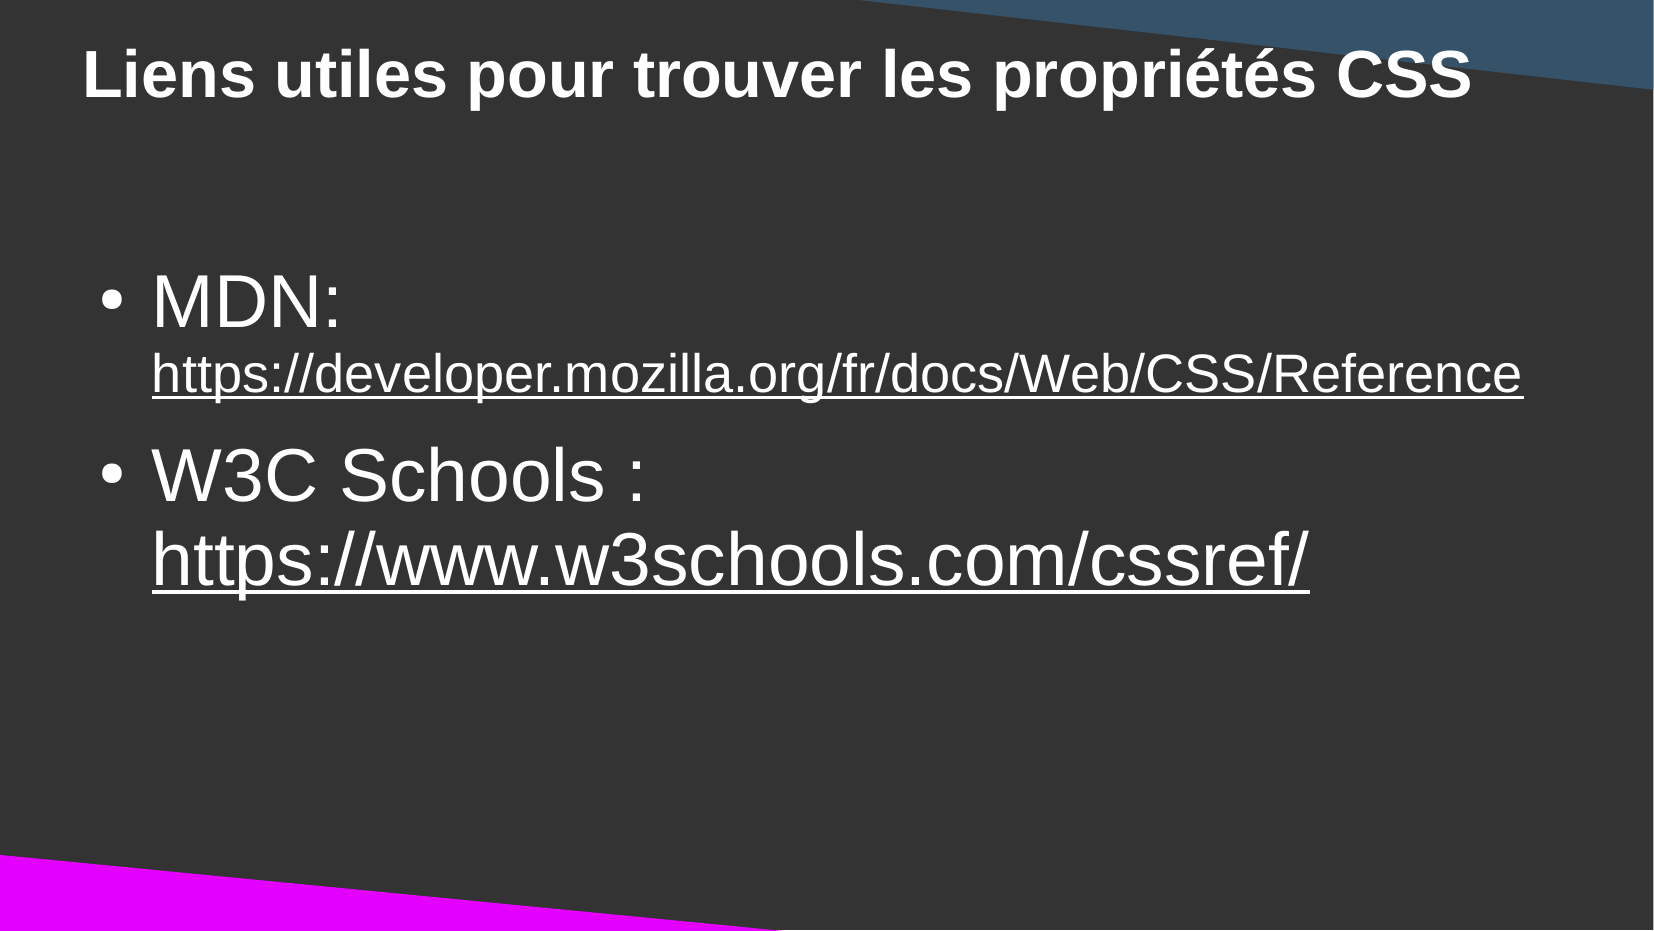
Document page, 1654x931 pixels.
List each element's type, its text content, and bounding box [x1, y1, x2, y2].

title Liens utiles pour trouver les propriétés CSS [82, 37, 1571, 154]
text_box [0, 854, 784, 931]
list MDN: https://developer.mozilla.org/fr/docs/Web/CSS/Reference W3C Schools : https://www.w3schools.com/cssref/ [80, 259, 1605, 745]
text_box [858, 0, 1654, 90]
